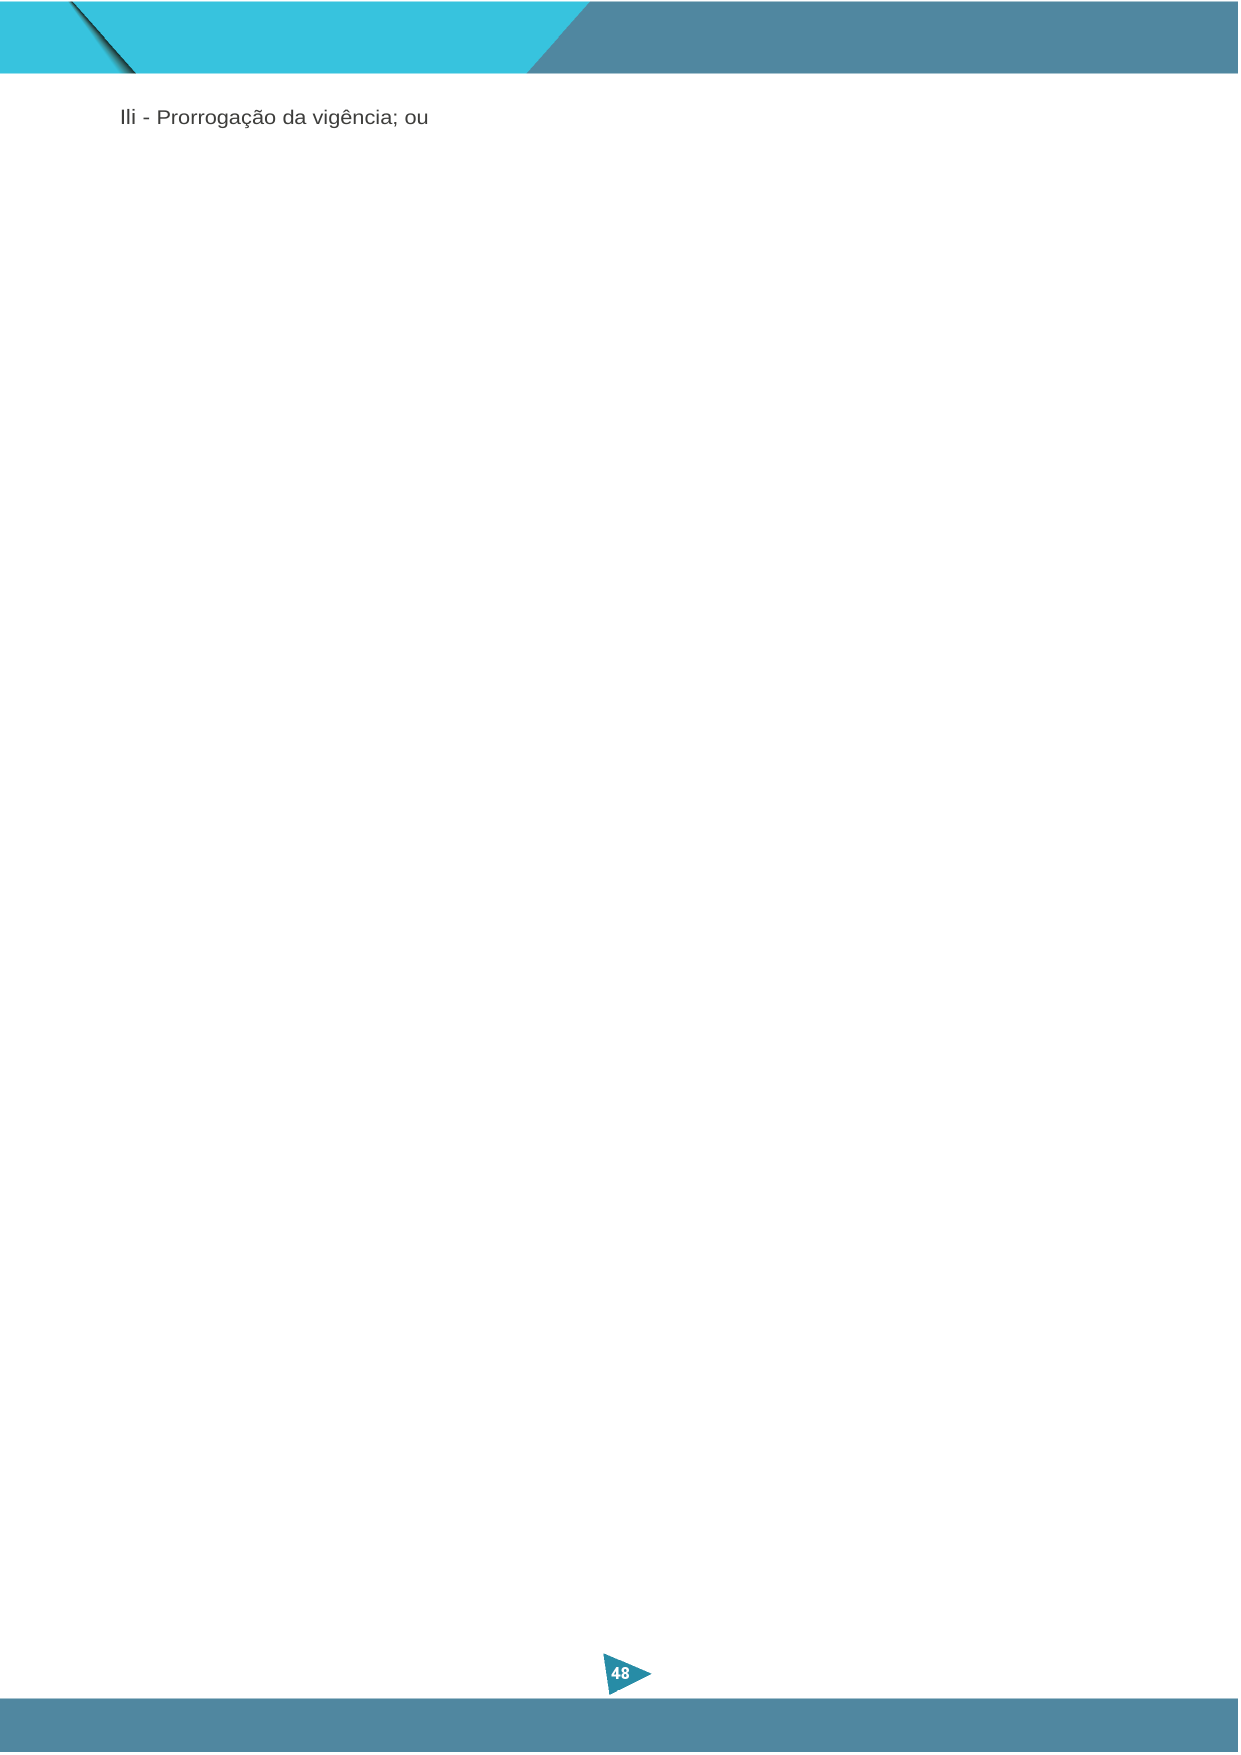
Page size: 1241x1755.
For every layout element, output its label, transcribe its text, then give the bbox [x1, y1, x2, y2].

text Ili - Prorrogação da vigência; ou [119, 104, 1241, 128]
